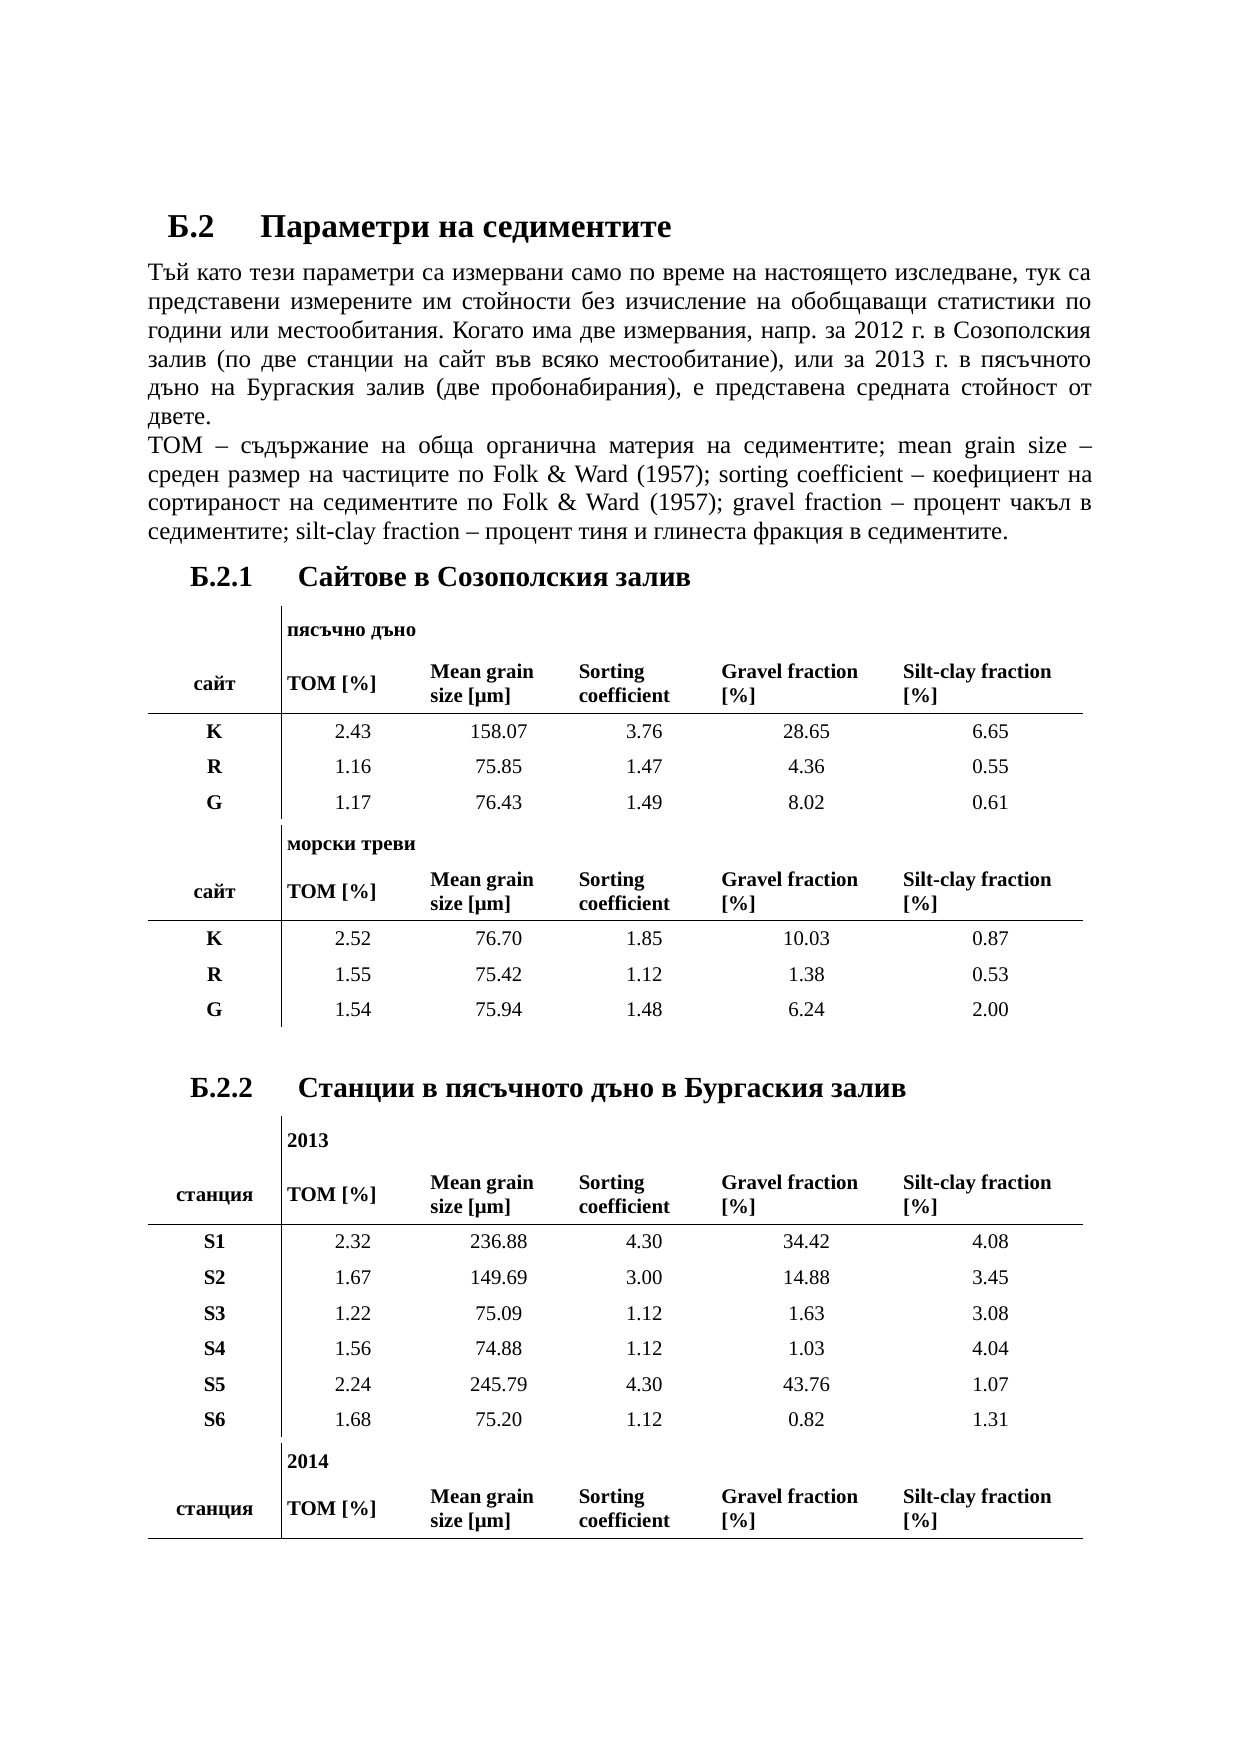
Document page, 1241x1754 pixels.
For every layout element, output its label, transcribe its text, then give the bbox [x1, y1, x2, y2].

table_cell Gravel fraction [%] [715, 1478, 897, 1538]
table_cell [425, 1437, 573, 1443]
table_cell K [148, 921, 281, 956]
table_cell 75.09 [425, 1295, 573, 1330]
table_cell 1.17 [282, 784, 424, 819]
subtitle Сайтове в Созополския залив [260, 559, 1093, 593]
table_cell 0.55 [897, 748, 1083, 784]
table_cell 1.85 [573, 921, 715, 956]
table_cell Sorting coefficient [573, 861, 715, 920]
table_cell 43.76 [715, 1366, 897, 1401]
table_cell K [148, 714, 281, 748]
table_header 2013 [282, 1116, 1083, 1164]
text Тъй като тези параметри са измервани само по време на настоящето изследване, тук са представени измерените им стойности без изчисление на обобщаващи статистики по години или местообитания. Когато има две измервания, напр. за 2012 г. в Созополския залив (по две станции на сайт във всяко местообитание), или за 2013 г. в пясъчното дъно на Бургаския залив (две пробонабирания), е представена средната стойност от двете. [148, 257, 1093, 430]
table_cell 3.76 [573, 714, 715, 748]
table_cell 4.04 [897, 1330, 1083, 1366]
table_cell Sorting coefficient [573, 653, 715, 713]
table_cell 1.54 [282, 992, 424, 1027]
text ТОМ – съдържание на обща органична материя на седиментите; mean grain size – среден размер на частиците по Folk & Ward (1957); sorting coefficient – коефициент на сортираност на седиментите по Folk & Ward (1957); gravel fraction – процент чакъл в седиментите; silt-clay fraction – процент тиня и глинеста фракция в седиментите. [148, 430, 1093, 545]
table_cell R [148, 956, 281, 992]
table_cell 1.31 [897, 1401, 1083, 1437]
table_cell 3.45 [897, 1259, 1083, 1295]
table_cell 34.42 [715, 1225, 897, 1259]
table_cell 2.32 [282, 1225, 424, 1259]
table_cell [897, 1437, 1083, 1443]
table_cell S4 [148, 1330, 281, 1366]
table_cell 1.12 [573, 956, 715, 992]
table_cell 1.07 [897, 1366, 1083, 1401]
table_cell Gravel fraction [%] [715, 653, 897, 713]
table_cell 158.07 [425, 714, 573, 748]
table_cell 74.88 [425, 1330, 573, 1366]
table_cell 236.88 [425, 1225, 573, 1259]
table_cell 1.12 [573, 1295, 715, 1330]
table_cell 1.63 [715, 1295, 897, 1330]
table_cell 1.03 [715, 1330, 897, 1366]
table_cell 1.49 [573, 784, 715, 819]
table_cell G [148, 784, 281, 819]
table_cell 75.94 [425, 992, 573, 1027]
table_cell 1.16 [282, 748, 424, 784]
table_cell 3.08 [897, 1295, 1083, 1330]
table_cell 0.82 [715, 1401, 897, 1437]
table_cell 75.85 [425, 748, 573, 784]
subtitle Параметри на седиментите [223, 207, 1093, 245]
table_cell 0.53 [897, 956, 1083, 992]
table_cell 0.87 [897, 921, 1083, 956]
table_cell 1.12 [573, 1401, 715, 1437]
table_cell G [148, 992, 281, 1027]
table_cell Silt-clay fraction [%] [897, 1478, 1083, 1538]
table_cell Silt-clay fraction [%] [897, 653, 1083, 713]
table_cell 1.47 [573, 748, 715, 784]
table_cell S5 [148, 1366, 281, 1401]
table_cell сайт [148, 653, 281, 713]
table_cell TOM [%] [282, 653, 424, 713]
table_cell [148, 825, 281, 861]
table_cell 10.03 [715, 921, 897, 956]
table_cell станция [148, 1478, 281, 1538]
table_cell [148, 1437, 281, 1443]
table_cell Gravel fraction [%] [715, 1164, 897, 1224]
table_cell S3 [148, 1295, 281, 1330]
table_cell [281, 1437, 424, 1443]
table_cell S2 [148, 1259, 281, 1295]
table_cell 2.24 [282, 1366, 424, 1401]
table_cell 3.00 [573, 1259, 715, 1295]
table_cell 1.67 [282, 1259, 424, 1295]
table_cell 14.88 [715, 1259, 897, 1295]
table_cell 2.00 [897, 992, 1083, 1027]
table_cell морски треви [282, 825, 1083, 861]
table_cell [425, 819, 573, 825]
table_cell станция [148, 1164, 281, 1224]
table_cell [573, 1437, 715, 1443]
table_cell 76.43 [425, 784, 573, 819]
table_cell [148, 1443, 281, 1478]
table_cell Sorting coefficient [573, 1164, 715, 1224]
table_cell Mean grain size [μm] [425, 1478, 573, 1538]
table_cell Mean grain size [μm] [425, 861, 573, 920]
table_cell Gravel fraction [%] [715, 861, 897, 920]
table_cell 6.65 [897, 714, 1083, 748]
table_cell 8.02 [715, 784, 897, 819]
table_cell Sorting coefficient [573, 1478, 715, 1538]
subtitle Станции в пясъчното дъно в Бургаския залив [260, 1070, 1093, 1104]
table_cell 76.70 [425, 921, 573, 956]
table_cell 1.55 [282, 956, 424, 992]
table_cell [281, 819, 424, 825]
table_cell 4.08 [897, 1225, 1083, 1259]
table_cell 4.36 [715, 748, 897, 784]
table_cell TOM [%] [282, 1164, 424, 1224]
table_cell 4.30 [573, 1225, 715, 1259]
table_cell 1.38 [715, 956, 897, 992]
table_cell TOM [%] [282, 861, 424, 920]
table_cell 1.22 [282, 1295, 424, 1330]
table_cell [897, 819, 1083, 825]
table_cell Mean grain size [μm] [425, 1164, 573, 1224]
table_cell 2.43 [282, 714, 424, 748]
table_cell сайт [148, 861, 281, 920]
table_cell 6.24 [715, 992, 897, 1027]
table_cell TOM [%] [282, 1478, 424, 1538]
table_cell 75.20 [425, 1401, 573, 1437]
table_cell 245.79 [425, 1366, 573, 1401]
table_cell 0.61 [897, 784, 1083, 819]
table_header [148, 606, 281, 653]
table_cell 1.12 [573, 1330, 715, 1366]
table_cell S6 [148, 1401, 281, 1437]
table_cell 28.65 [715, 714, 897, 748]
table_cell S1 [148, 1225, 281, 1259]
table_cell [573, 819, 715, 825]
table_cell 1.68 [282, 1401, 424, 1437]
table_cell 75.42 [425, 956, 573, 992]
table_header [148, 1116, 281, 1164]
table_cell Mean grain size [μm] [425, 653, 573, 713]
table_cell 1.56 [282, 1330, 424, 1366]
table_cell [715, 819, 897, 825]
table_cell 149.69 [425, 1259, 573, 1295]
table_cell [148, 819, 281, 825]
table_cell Silt-clay fraction [%] [897, 1164, 1083, 1224]
table_cell [715, 1437, 897, 1443]
table_cell 1.48 [573, 992, 715, 1027]
table_cell R [148, 748, 281, 784]
table_header пясъчно дъно [282, 606, 1083, 653]
table_cell 2.52 [282, 921, 424, 956]
table_cell Silt-clay fraction [%] [897, 861, 1083, 920]
table_cell 4.30 [573, 1366, 715, 1401]
table_cell 2014 [282, 1443, 1083, 1478]
